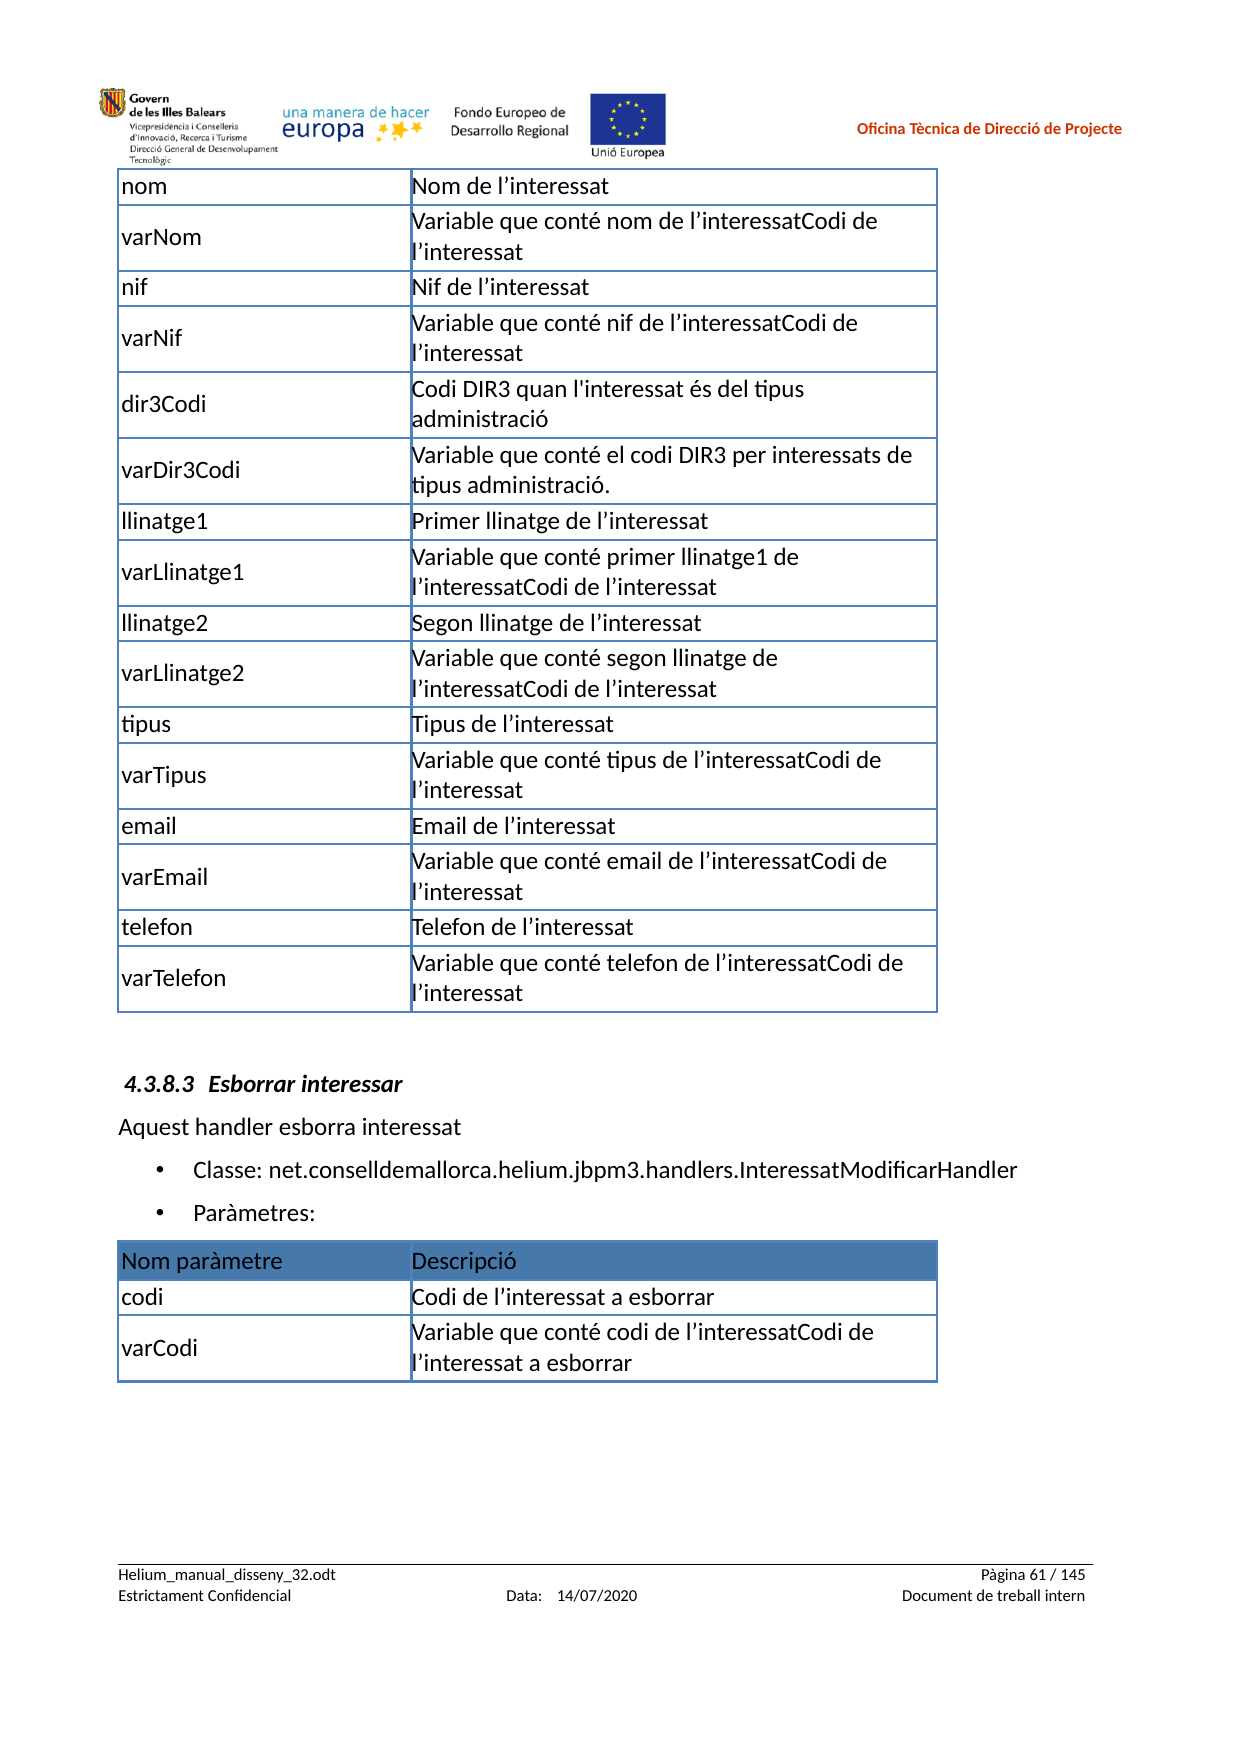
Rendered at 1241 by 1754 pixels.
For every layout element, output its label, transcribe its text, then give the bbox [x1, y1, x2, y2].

table_cell llinatge1 [119, 505, 410, 539]
table_cell varNif [119, 307, 410, 371]
table_cell Segon llinatge de l’interessat [413, 607, 936, 640]
table_cell Variable que conté segon llinatge de l’interessatCodi de l’interessat [413, 642, 936, 706]
subtitle Esborrar interessar [118, 1068, 1122, 1099]
table_cell varEmail [119, 845, 410, 909]
table_header Descripció [413, 1243, 936, 1279]
table_cell varLlinatge1 [119, 541, 410, 605]
table_cell Variable que conté codi de l’interessatCodi de l’interessat a esborrar [413, 1316, 936, 1380]
table_cell Nom de l’interessat [413, 170, 936, 203]
table_cell varLlinatge2 [119, 642, 410, 706]
table_cell Variable que conté primer llinatge1 de l’interessatCodi de l’interessat [413, 541, 936, 605]
table_cell Variable que conté telefon de l’interessatCodi de l’interessat [413, 947, 936, 1011]
table_cell Nif de l’interessat [413, 272, 936, 305]
table_cell email [119, 810, 410, 843]
table_cell Variable que conté tipus de l’interessatCodi de l’interessat [413, 744, 936, 808]
table_cell tipus [119, 708, 410, 742]
table_cell llinatge2 [119, 607, 410, 640]
table_header Nom paràmetre [119, 1243, 410, 1279]
table_cell dir3Codi [119, 373, 410, 437]
table_cell Codi DIR3 quan l'interessat és del tipus administració [413, 373, 936, 437]
table_cell Email de l’interessat [413, 810, 936, 843]
table_cell telefon [119, 911, 410, 945]
picture [99, 87, 668, 166]
table_cell Variable que conté el codi DIR3 per interessats de tipus administració. [413, 439, 936, 503]
table_cell Variable que conté nif de l’interessatCodi de l’interessat [413, 307, 936, 371]
table_cell varTelefon [119, 947, 410, 1011]
table_cell Codi de l’interessat a esborrar [413, 1281, 936, 1314]
table_cell Primer llinatge de l’interessat [413, 505, 936, 539]
text Aquest handler esborra interessat [118, 1111, 1122, 1142]
table_cell Telefon de l’interessat [413, 911, 936, 945]
table_cell nom [119, 170, 410, 203]
table_cell Variable que conté nom de l’interessatCodi de l’interessat [413, 206, 936, 269]
table_cell nif [119, 272, 410, 305]
table_cell varNom [119, 206, 410, 269]
list Paràmetres: [156, 1197, 1122, 1228]
table_cell Tipus de l’interessat [413, 708, 936, 742]
table_cell varTipus [119, 744, 410, 808]
table_cell varCodi [119, 1316, 410, 1380]
table_cell Variable que conté email de l’interessatCodi de l’interessat [413, 845, 936, 909]
table_cell codi [119, 1281, 410, 1314]
list Classe: net.conselldemallorca.helium.jbpm3.handlers.InteressatModificarHandler [156, 1154, 1122, 1185]
table_cell varDir3Codi [119, 439, 410, 503]
